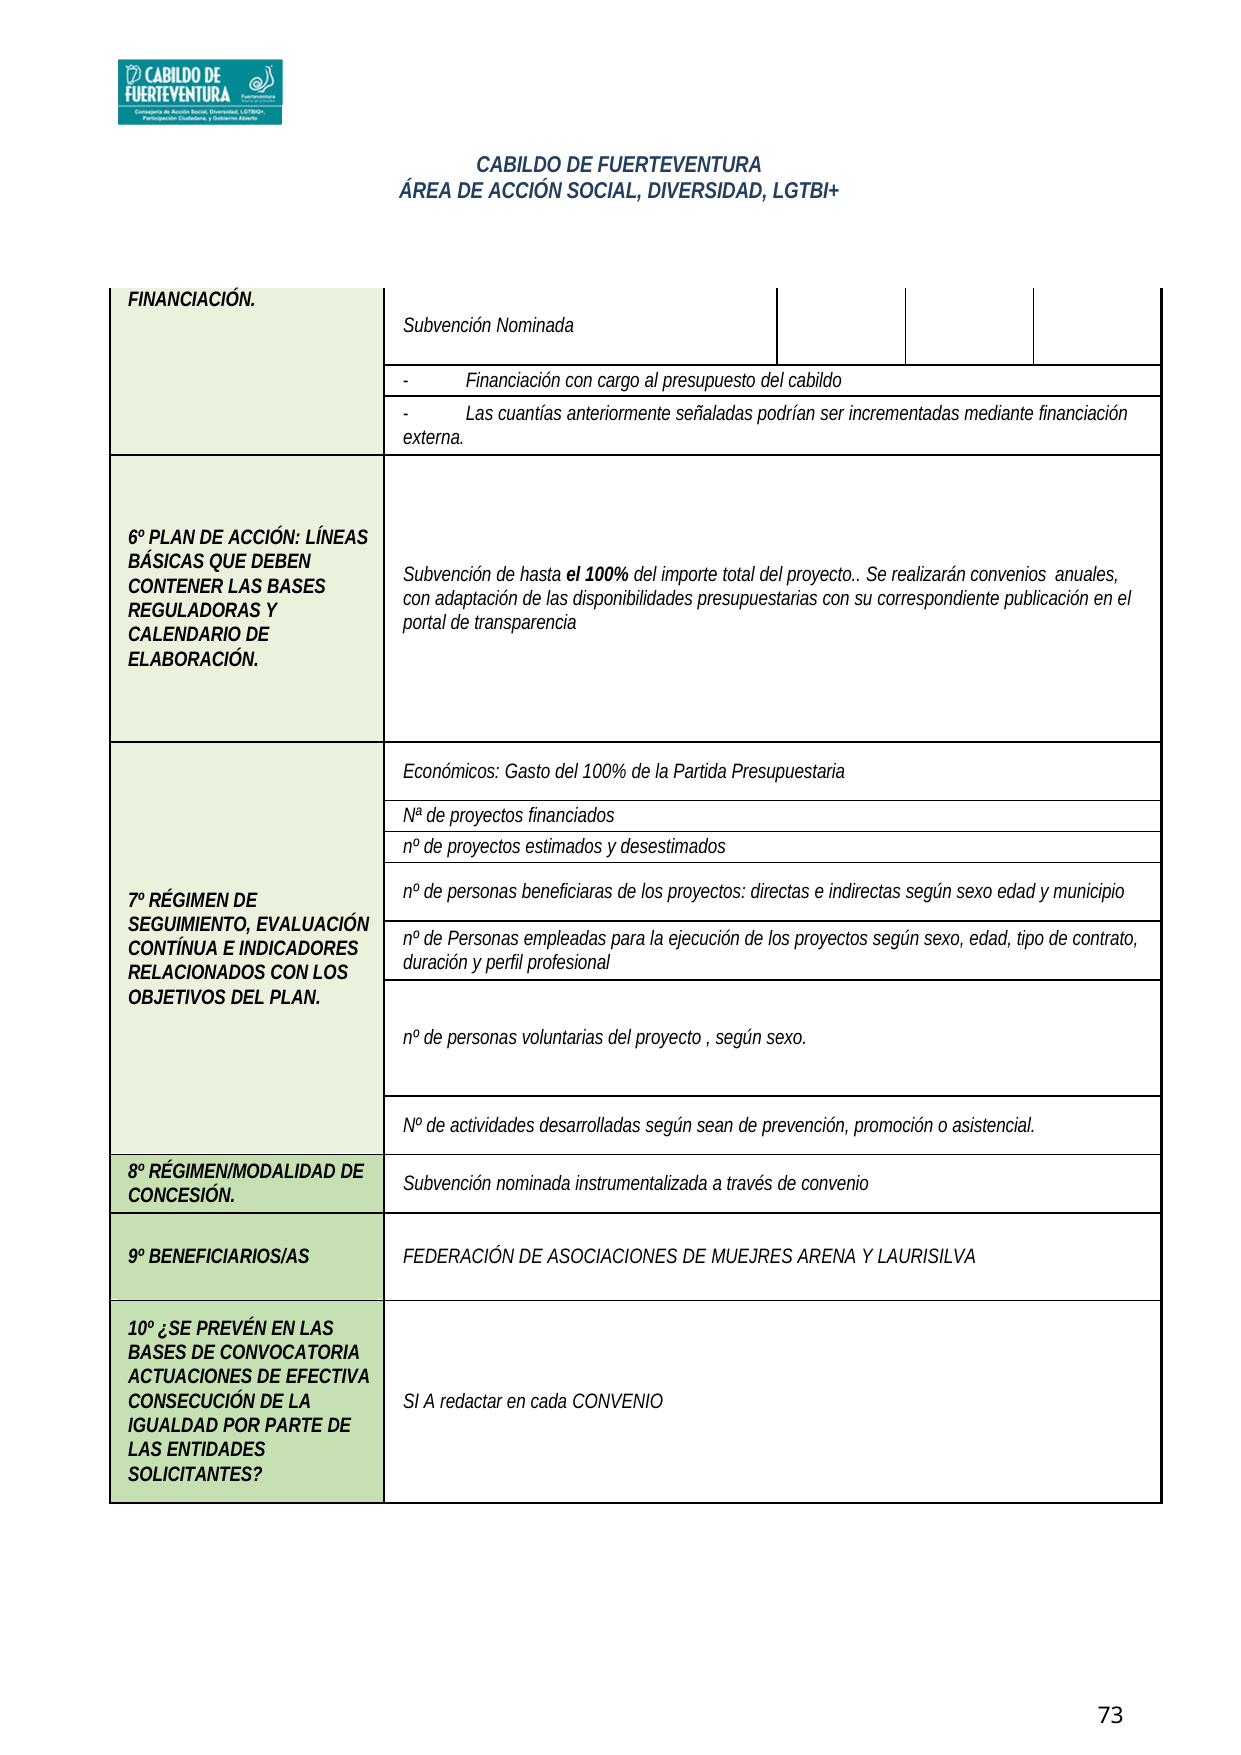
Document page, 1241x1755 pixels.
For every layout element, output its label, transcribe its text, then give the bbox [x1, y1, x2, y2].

table_header [778, 288, 905, 364]
table_cell Subvención de hasta el 100% del importe total del proyecto.. Se realizarán convenios anuales, con adaptación de las disponibilidades presupuestarias con su correspondiente publicación en el portal de transparencia [385, 456, 1160, 741]
table_cell nº de personas beneficiaras de los proyectos: directas e indirectas según sexo edad y municipio [385, 863, 1160, 920]
table_cell Nª de proyectos financiados [385, 801, 1160, 831]
table_cell 9º BENEFICIARIOS/AS [111, 1214, 383, 1299]
table_cell 8º RÉGIMEN/MODALIDAD DE CONCESIÓN. [111, 1155, 383, 1212]
table_header [1034, 288, 1160, 364]
table_cell nº de personas voluntarias del proyecto , según sexo. [385, 981, 1160, 1095]
table_cell - Financiación con cargo al presupuesto del cabildo [385, 366, 1160, 395]
table_cell Económicos: Gasto del 100% de la Partida Presupuestaria [385, 743, 1160, 799]
table_cell - Las cuantías anteriormente señaladas podrían ser incrementadas mediante financiación externa. [385, 397, 1160, 454]
table_header [906, 288, 1033, 364]
table_cell Subvención nominada instrumentalizada a través de convenio [385, 1155, 1160, 1212]
table_cell nº de proyectos estimados y desestimados [385, 832, 1160, 862]
table_header FINANCIACIÓN. [111, 288, 383, 454]
table_cell SI A redactar en cada CONVENIO [385, 1301, 1160, 1502]
table_cell FEDERACIÓN DE ASOCIACIONES DE MUEJRES ARENA Y LAURISILVA [385, 1214, 1160, 1299]
table_cell nº de Personas empleadas para la ejecución de los proyectos según sexo, edad, tipo de contrato, duración y perfil profesional [385, 922, 1160, 979]
table_cell Nº de actividades desarrolladas según sean de prevención, promoción o asistencial. [385, 1097, 1160, 1153]
table_header Subvención Nominada [385, 288, 776, 364]
table_cell 10º ¿SE PREVÉN EN LAS BASES DE CONVOCATORIA ACTUACIONES DE EFECTIVA CONSECUCIÓN DE LA IGUALDAD POR PARTE DE LAS ENTIDADES SOLICITANTES? [111, 1301, 383, 1502]
table_cell 7º RÉGIMEN DE SEGUIMIENTO, EVALUACIÓN CONTÍNUA E INDICADORES RELACIONADOS CON LOS OBJETIVOS DEL PLAN. [111, 743, 383, 1153]
table_cell 6º PLAN DE ACCIÓN: LÍNEAS BÁSICAS QUE DEBEN CONTENER LAS BASES REGULADORAS Y CALENDARIO DE ELABORACIÓN. [111, 456, 383, 741]
